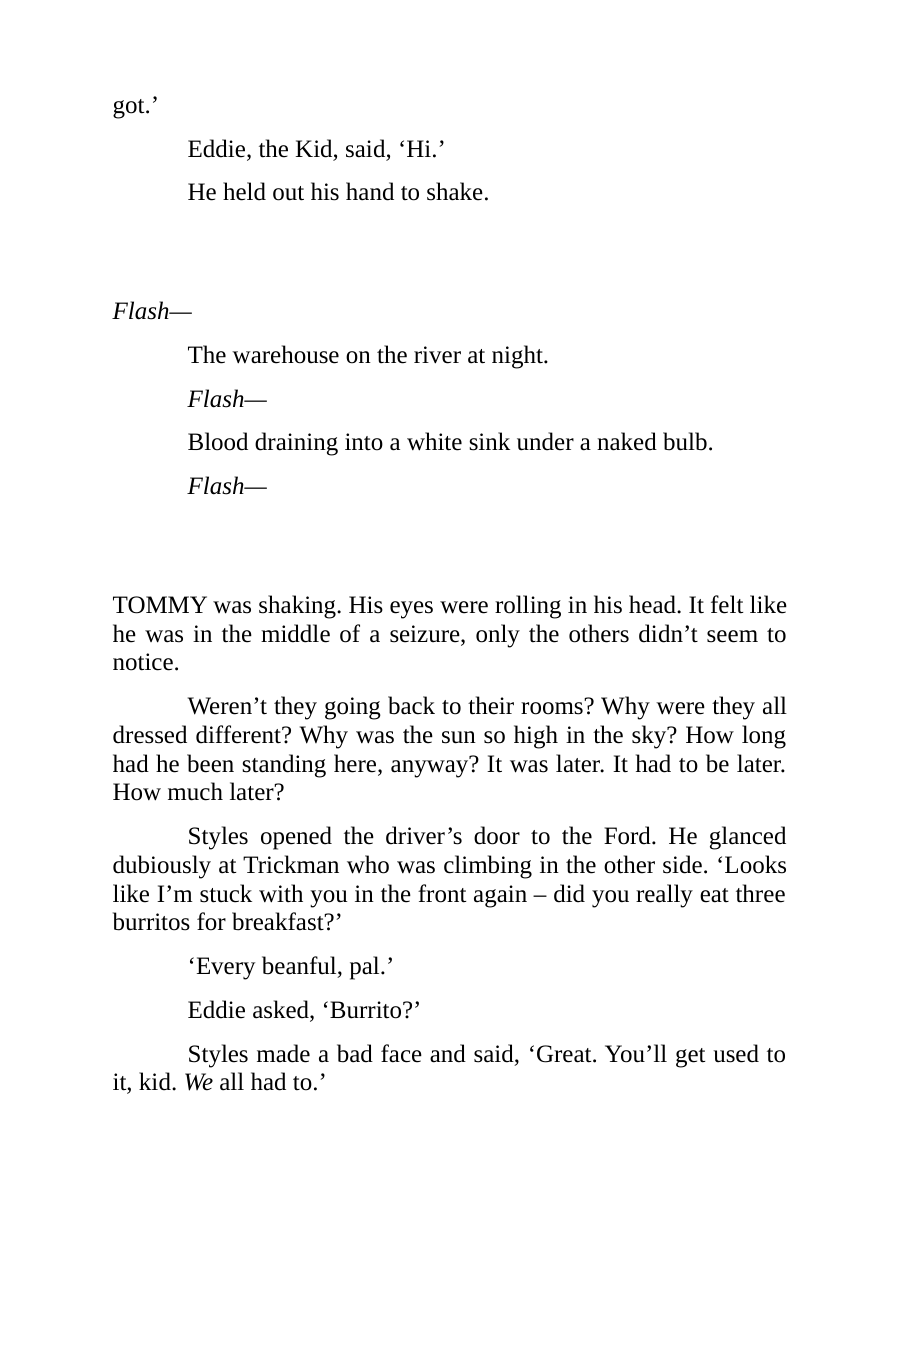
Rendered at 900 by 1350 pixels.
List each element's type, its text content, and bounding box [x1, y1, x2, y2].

text He held out his hand to shake. [112, 177, 787, 206]
text Styles made a bad face and said, ‘Great. You’ll get used to it, kid. We all had to.’ [112, 1039, 787, 1096]
text Eddie, the Kid, said, ‘Hi.’ [112, 134, 787, 162]
text Flash— [112, 471, 787, 500]
text ‘Every beanful, pal.’ [112, 951, 787, 980]
text Styles opened the driver’s door to the Ford. He glanced dubiously at Trickman who was climbing in the other side. ‘Looks like I’m stuck with you in the front again – did you really eat three burritos for breakfast?’ [112, 821, 787, 936]
text Flash— [112, 296, 787, 325]
text Blood draining into a white sink under a naked bulb. [112, 427, 787, 456]
text TOMMY was shaking. His eyes were rolling in his head. It felt like he was in the middle of a seizure, only the others didn’t seem to notice. [112, 590, 787, 676]
text The warehouse on the river at night. [112, 340, 787, 369]
text Weren’t they going back to their rooms? Why were they all dressed different? Why was the sun so high in the sky? How long had he been standing here, anyway? It was later. It had to be later. How much later? [112, 691, 787, 806]
text got.’ [112, 90, 787, 119]
text Eddie asked, ‘Burrito?’ [112, 995, 787, 1024]
text Flash— [112, 384, 787, 412]
